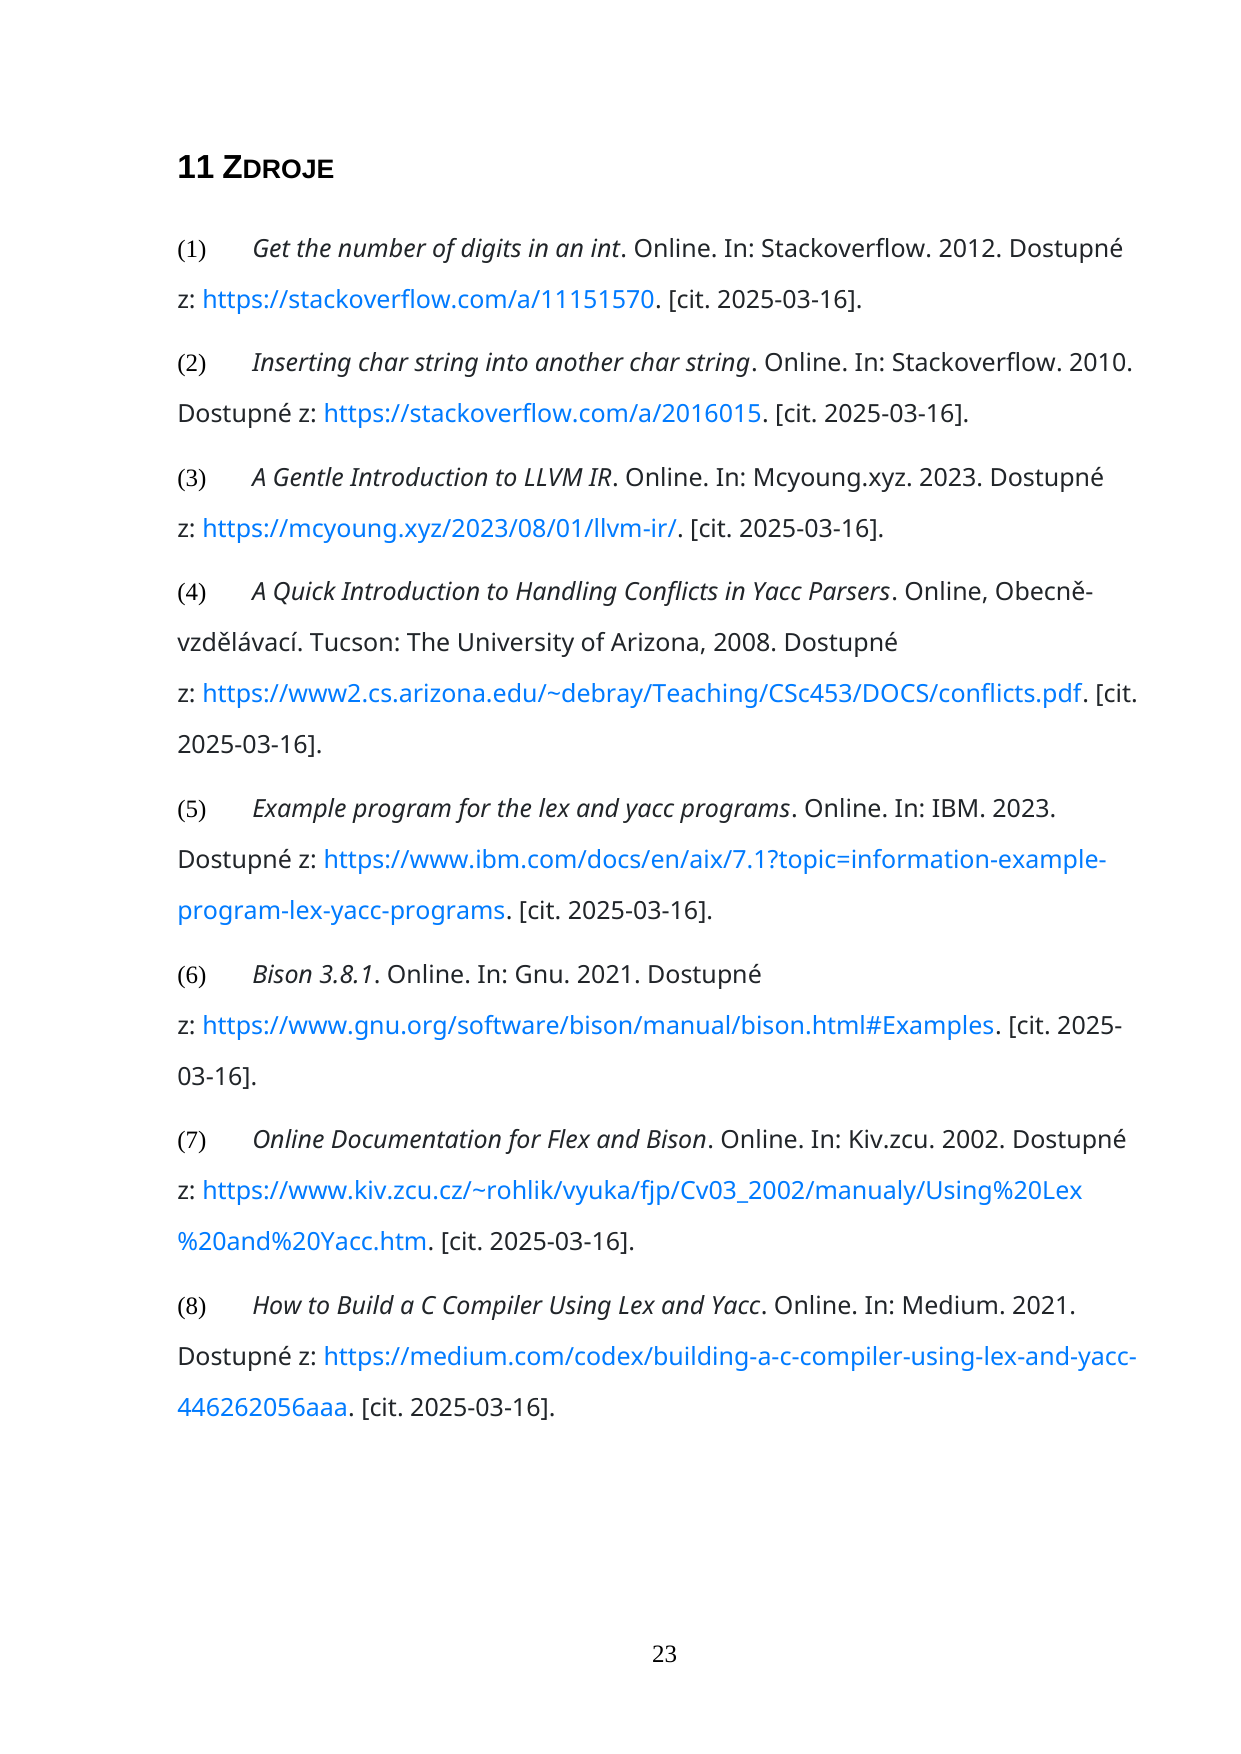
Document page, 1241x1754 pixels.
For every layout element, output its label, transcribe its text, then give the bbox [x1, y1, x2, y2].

list Get the number of digits in an int. Online. In: Stackoverflow. 2012. Dostupné z: https://stackoverflow.com/a/11151570. [cit. 2025-03-16]. [177, 230, 1152, 315]
list A Quick Introduction to Handling Conflicts in Yacc Parsers. Online, Obecně-vzdělávací. Tucson: The University of Arizona, 2008. Dostupné z: https://www2.cs.arizona.edu/~debray/Teaching/CSc453/DOCS/conflicts.pdf. [cit. 2025-03-16]. [177, 574, 1152, 761]
list Online Documentation for Flex and Bison. Online. In: Kiv.zcu. 2002. Dostupné z: https://www.kiv.zcu.cz/~rohlik/vyuka/fjp/Cv03_2002/manualy/Using%20Lex%20and%20Yacc.htm. [cit. 2025-03-16]. [177, 1122, 1152, 1258]
subtitle Zdroje [177, 148, 1152, 186]
list Example program for the lex and yacc programs. Online. In: IBM. 2023. Dostupné z: https://www.ibm.com/docs/en/aix/7.1?topic=information-example-program-lex-yacc-programs. [cit. 2025-03-16]. [177, 791, 1152, 927]
list A Gentle Introduction to LLVM IR. Online. In: Mcyoung.xyz. 2023. Dostupné z: https://mcyoung.xyz/2023/08/01/llvm-ir/. [cit. 2025-03-16]. [177, 459, 1152, 544]
list Inserting char string into another char string. Online. In: Stackoverflow. 2010. Dostupné z: https://stackoverflow.com/a/2016015. [cit. 2025-03-16]. [177, 345, 1152, 430]
list Bison 3.8.1. Online. In: Gnu. 2021. Dostupné z: https://www.gnu.org/software/bison/manual/bison.html#Examples. [cit. 2025-03-16]. [177, 956, 1152, 1092]
list How to Build a C Compiler Using Lex and Yacc. Online. In: Medium. 2021. Dostupné z: https://medium.com/codex/building-a-c-compiler-using-lex-and-yacc-446262056aaa. [cit. 2025-03-16]. [177, 1287, 1152, 1424]
